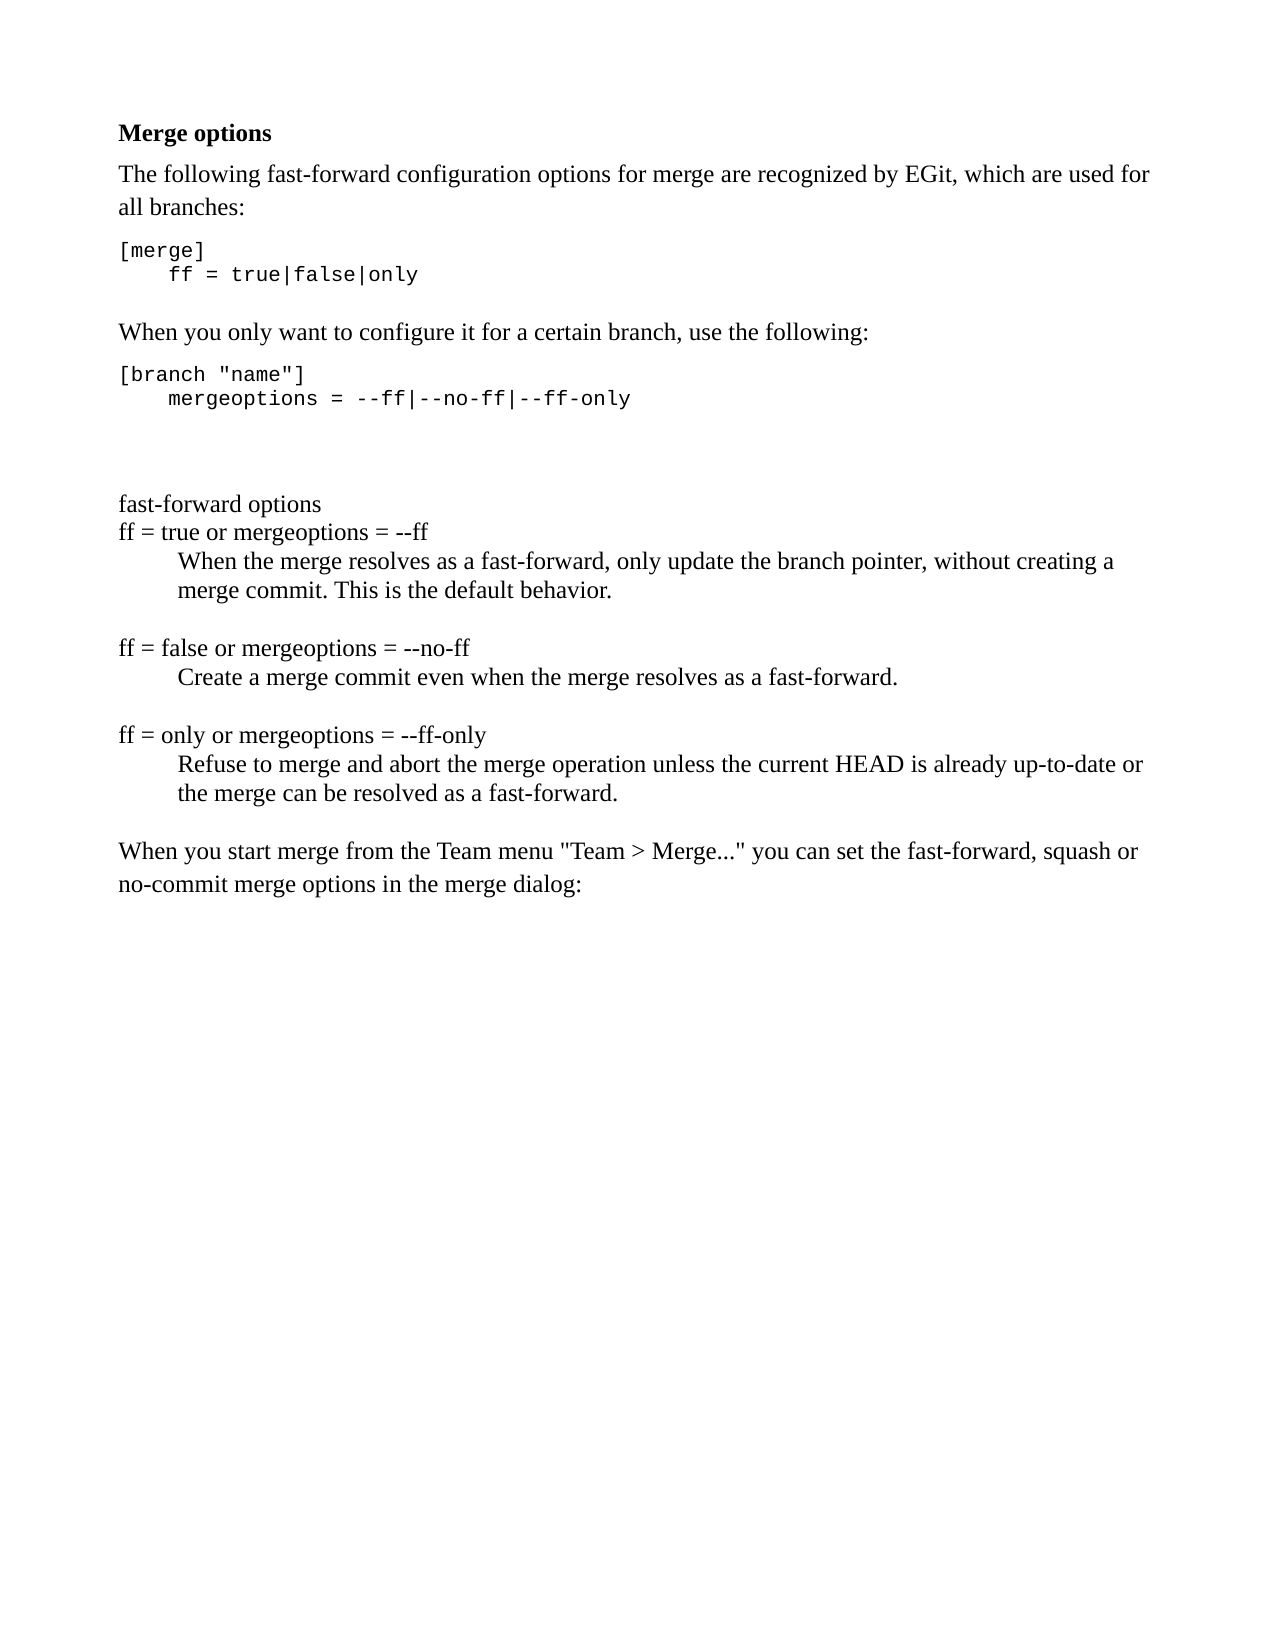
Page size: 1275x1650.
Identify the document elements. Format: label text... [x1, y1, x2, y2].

text ff = true|false|only [118, 264, 1157, 287]
text mergeoptions = --ff|--no-ff|--ff-only [118, 388, 1157, 412]
text [branch "name"] [118, 364, 1157, 388]
list Refuse to merge and abort the merge operation unless the current HEAD is already up-to-date or the merge can be resolved as a fast-forward. [177, 749, 1157, 806]
text When you start merge from the Team menu "Team > Merge..." you can set the fast-forward, squash or no-commit merge options in the merge dialog: [118, 836, 1157, 898]
subtitle ff = only or mergeoptions = --ff-only [118, 720, 1157, 749]
subtitle fast-forward options [118, 489, 1157, 517]
list When the merge resolves as a fast-forward, only update the branch pointer, without creating a merge commit. This is the default behavior. [177, 546, 1157, 604]
subtitle Merge options [118, 118, 1157, 147]
subtitle ff = false or mergeoptions = --no-ff [118, 633, 1157, 662]
list Create a merge commit even when the merge resolves as a fast-forward. [177, 662, 1157, 691]
text When you only want to configure it for a certain branch, use the following: [118, 317, 1157, 346]
subtitle ff = true or mergeoptions = --ff [118, 517, 1157, 546]
text The following fast-forward configuration options for merge are recognized by EGit, which are used for all branches: [118, 159, 1157, 221]
text [merge] [118, 240, 1157, 264]
